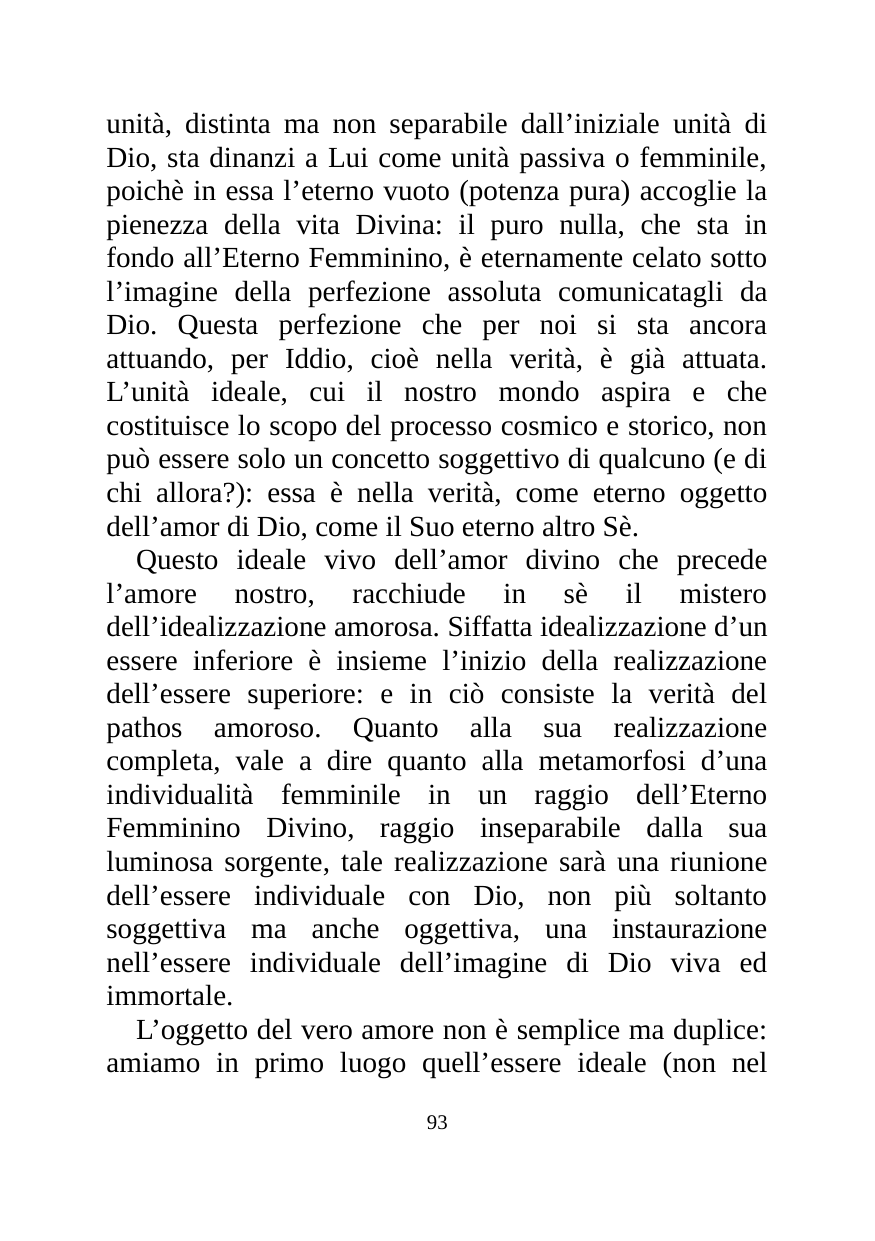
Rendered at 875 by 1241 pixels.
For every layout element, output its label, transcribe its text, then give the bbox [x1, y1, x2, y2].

text L’oggetto del vero amore non è semplice ma duplice: amiamo in primo luogo quell’essere ideale (non nel [106, 1012, 768, 1079]
text unità, distinta ma non separabile dall’iniziale unità di Dio, sta dinanzi a Lui come unità passiva o femminile, poichè in essa l’eterno vuoto (potenza pura) accoglie la pienezza della vita Divina: il puro nulla, che sta in fondo all’Eterno Femminino, è eternamente celato sotto l’imagine della perfezione assoluta comunicatagli da Dio. Questa perfezione che per noi si sta ancora attuando, per Iddio, cioè nella verità, è già attuata. L’unità ideale, cui il nostro mondo aspira e che costituisce lo scopo del processo cosmico e storico, non può essere solo un concetto soggettivo di qualcuno (e di chi allora?): essa è nella verità, come eterno oggetto dell’amor di Dio, come il Suo eterno altro Sè. [106, 106, 768, 542]
text Questo ideale vivo dell’amor divino che precede l’amore nostro, racchiude in sè il mistero dell’idealizzazione amorosa. Siffatta idealizzazione d’un essere inferiore è insieme l’inizio della realizzazione dell’essere superiore: e in ciò consiste la verità del pathos amoroso. Quanto alla sua realizzazione completa, vale a dire quanto alla metamorfosi d’una individualità femminile in un raggio dell’Eterno Femminino Divino, raggio inseparabile dalla sua luminosa sorgente, tale realizzazione sarà una riunione dell’essere individuale con Dio, non più soltanto soggettiva ma anche oggettiva, una instaurazione nell’essere individuale dell’imagine di Dio viva ed immortale. [106, 542, 768, 1012]
